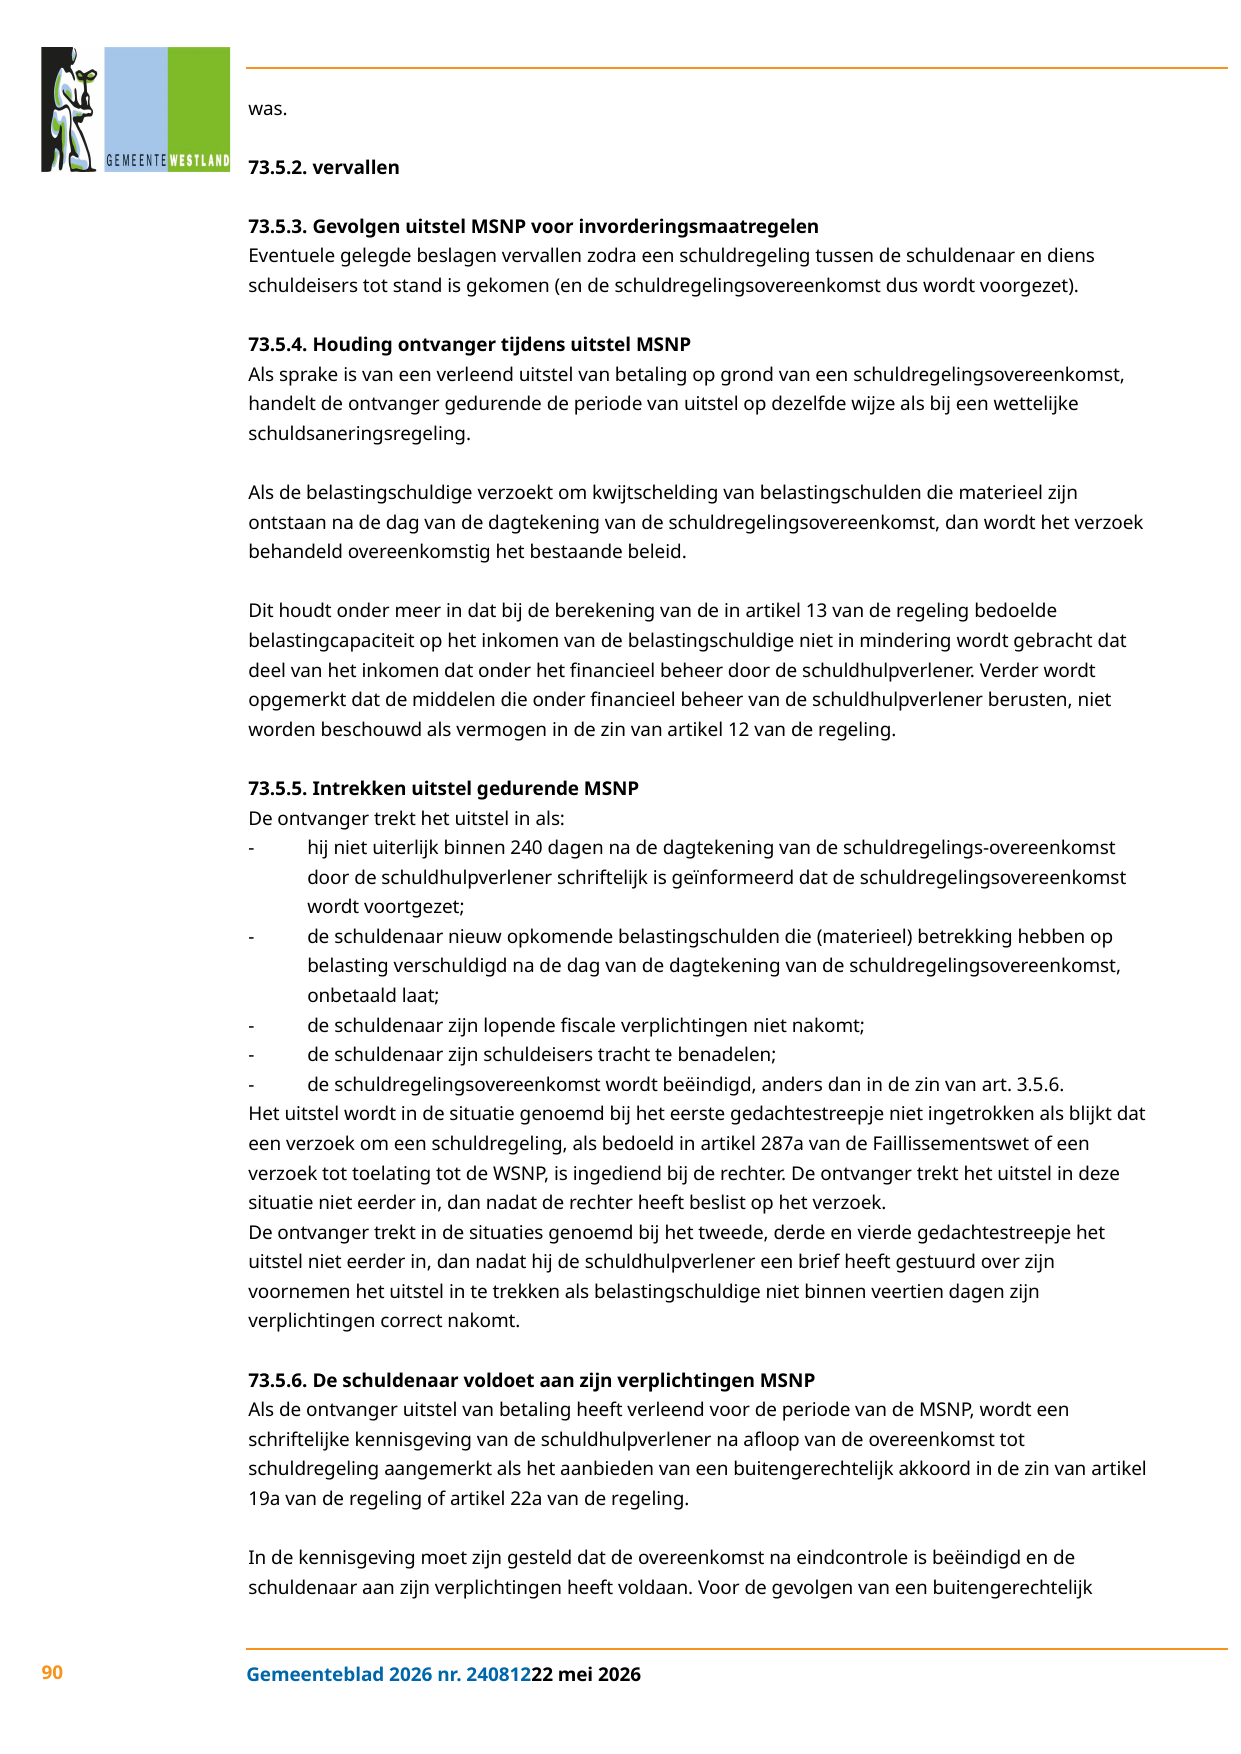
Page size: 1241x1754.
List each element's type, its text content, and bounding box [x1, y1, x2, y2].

list hij niet uiterlijk binnen 240 dagen na de dagtekening van de schuldregelings-overeenkomst door de schuldhulpverlener schriftelijk is geïnformeerd dat de schuldregelingsovereenkomst wordt voortgezet; [248, 834, 1152, 919]
text was. [248, 95, 1152, 121]
list de schuldenaar zijn lopende fiscale verplichtingen niet nakomt; [248, 1012, 1152, 1038]
text Het uitstel wordt in de situatie genoemd bij het eerste gedachtestreepje niet ingetrokken als blijkt dat een verzoek om een schuldregeling, als bedoeld in artikel 287a van de Faillissementswet of een verzoek tot toelating tot de WSNP, is ingediend bij de rechter. De ontvanger trekt het uitstel in deze situatie niet eerder in, dan nadat de rechter heeft beslist op het verzoek. [248, 1101, 1152, 1215]
text 73.5.4. Houding ontvanger tijdens uitstel MSNP [248, 331, 1152, 357]
text De ontvanger trekt het uitstel in als: [248, 805, 1152, 831]
text De ontvanger trekt in de situaties genoemd bij het tweede, derde en vierde gedachtestreepje het uitstel niet eerder in, dan nadat hij de schuldhulpverlener een brief heeft gestuurd over zijn voornemen het uitstel in te trekken als belastingschuldige niet binnen veertien dagen zijn verplichtingen correct nakomt. [248, 1219, 1152, 1333]
list de schuldenaar nieuw opkomende belastingschulden die (materieel) betrekking hebben op belasting verschuldigd na de dag van de dagtekening van de schuldregelingsovereenkomst, onbetaald laat; [248, 923, 1152, 1008]
text Als de belastingschuldige verzoekt om kwijtschelding van belastingschulden die materieel zijn ontstaan na de dag van de dagtekening van de schuldregelingsovereenkomst, dan wordt het verzoek behandeld overeenkomstig het bestaande beleid. [248, 479, 1152, 564]
text 73.5.2. vervallen [248, 154, 1152, 180]
text Als sprake is van een verleend uitstel van betaling op grond van een schuldregelingsovereenkomst, handelt de ontvanger gedurende de periode van uitstel op dezelfde wijze als bij een wettelijke schuldsaneringsregeling. [248, 361, 1152, 446]
text 73.5.3. Gevolgen uitstel MSNP voor invorderingsmaatregelen [248, 213, 1152, 239]
list de schuldenaar zijn schuldeisers tracht te benadelen; [248, 1041, 1152, 1067]
text Als de ontvanger uitstel van betaling heeft verleend voor de periode van de MSNP, wordt een schriftelijke kennisgeving van de schuldhulpverlener na afloop van de overeenkomst tot schuldregeling aangemerkt als het aanbieden van een buitengerechtelijk akkoord in de zin van artikel 19a van de regeling of artikel 22a van de regeling. [248, 1396, 1152, 1511]
text Eventuele gelegde beslagen vervallen zodra een schuldregeling tussen de schuldenaar en diens schuldeisers tot stand is gekomen (en de schuldregelingsovereenkomst dus wordt voorgezet). [248, 243, 1152, 298]
list de schuldregelingsovereenkomst wordt beëindigd, anders dan in de zin van art. 3.5.6. [248, 1071, 1152, 1097]
picture [41, 47, 231, 172]
text 73.5.5. Intrekken uitstel gedurende MSNP [248, 775, 1152, 801]
text 73.5.6. De schuldenaar voldoet aan zijn verplichtingen MSNP [248, 1367, 1152, 1393]
text Dit houdt onder meer in dat bij de berekening van de in artikel 13 van de regeling bedoelde belastingcapaciteit op het inkomen van de belastingschuldige niet in mindering wordt gebracht dat deel van het inkomen dat onder het financieel beheer door de schuldhulpverlener. Verder wordt opgemerkt dat de middelen die onder financieel beheer van de schuldhulpverlener berusten, niet worden beschouwd als vermogen in de zin van artikel 12 van de regeling. [248, 598, 1152, 742]
text In de kennisgeving moet zijn gesteld dat de overeenkomst na eindcontrole is beëindigd en de schuldenaar aan zijn verplichtingen heeft voldaan. Voor de gevolgen van een buitengerechtelijk [248, 1544, 1152, 1600]
